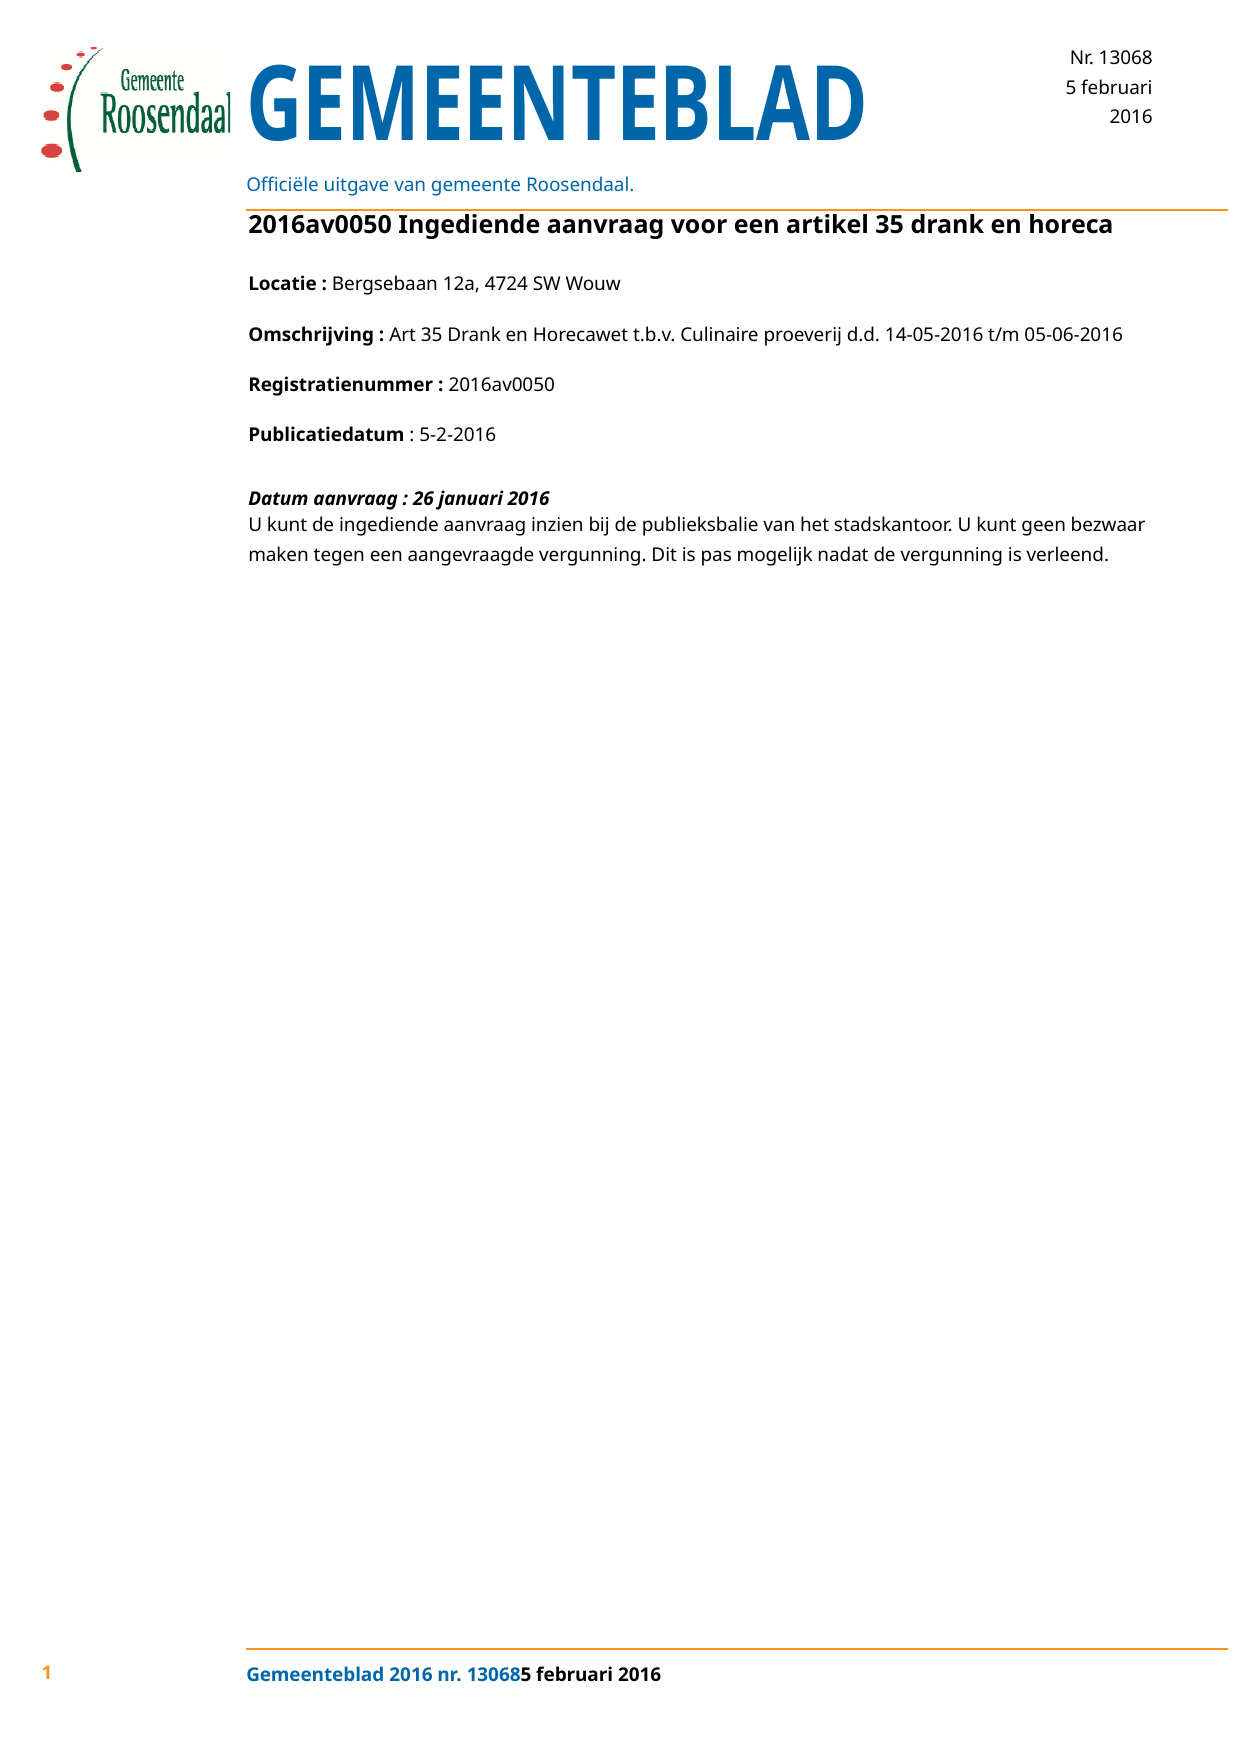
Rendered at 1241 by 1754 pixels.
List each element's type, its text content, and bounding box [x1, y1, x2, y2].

text Datum aanvraag : 26 januari 2016 [248, 486, 1152, 511]
text Registratienummer : 2016av0050 [248, 371, 1152, 397]
picture [41, 47, 231, 172]
text 2016av0050 Ingediende aanvraag voor een artikel 35 drank en horeca [248, 211, 1152, 241]
text Publicatiedatum : 5-2-2016 [248, 422, 1152, 447]
text Locatie : Bergsebaan 12a, 4724 SW Wouw [248, 270, 1152, 296]
text U kunt de ingediende aanvraag inzien bij de publieksbalie van het stadskantoor. U kunt geen bezwaar maken tegen een aangevraagde vergunning. Dit is pas mogelijk nadat de vergunning is verleend. [248, 511, 1152, 567]
text Omschrijving : Art 35 Drank en Horecawet t.b.v. Culinaire proeverij d.d. 14-05-2016 t/m 05-06-2016 [248, 321, 1152, 346]
